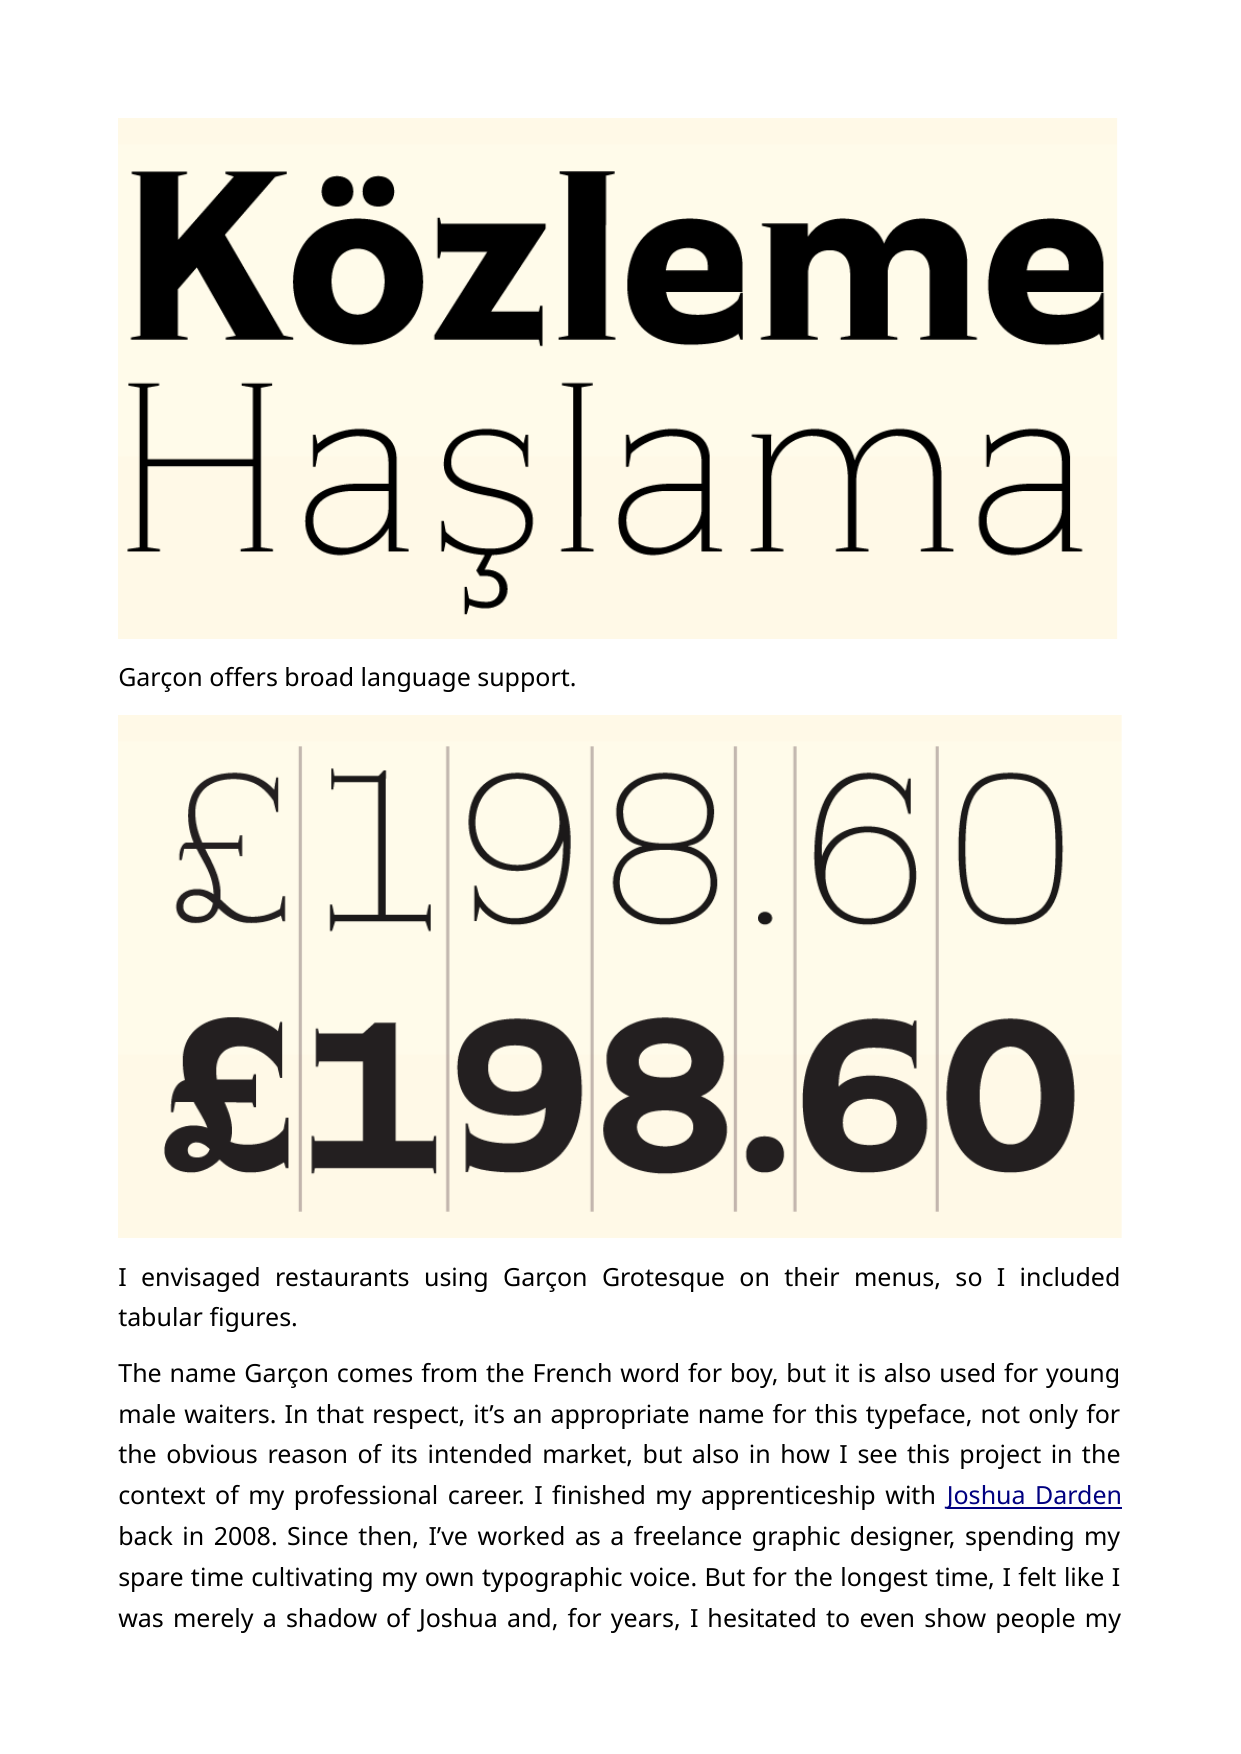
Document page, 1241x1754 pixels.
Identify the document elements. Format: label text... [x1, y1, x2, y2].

picture [118, 118, 1118, 639]
text The name Garçon comes from the French word for boy, but it is also used for young male waiters. In that respect, it’s an appropriate name for this typeface, not only for the obvious reason of its intended market, but also in how I see this project in the context of my professional career. I finished my apprenticeship with Joshua Darden back in 2008. Since then, I’ve worked as a freelance graphic designer, spending my spare time cultivating my own typographic voice. But for the longest time, I felt like I was merely a shadow of Joshua and, for years, I hesitated to even show people my [118, 1356, 1122, 1634]
text Garçon offers broad language support. [118, 660, 1122, 694]
picture [118, 715, 1122, 1238]
text I envisaged restaurants using Garçon Grotesque on their menus, so I included tabular figures. [118, 1259, 1122, 1334]
